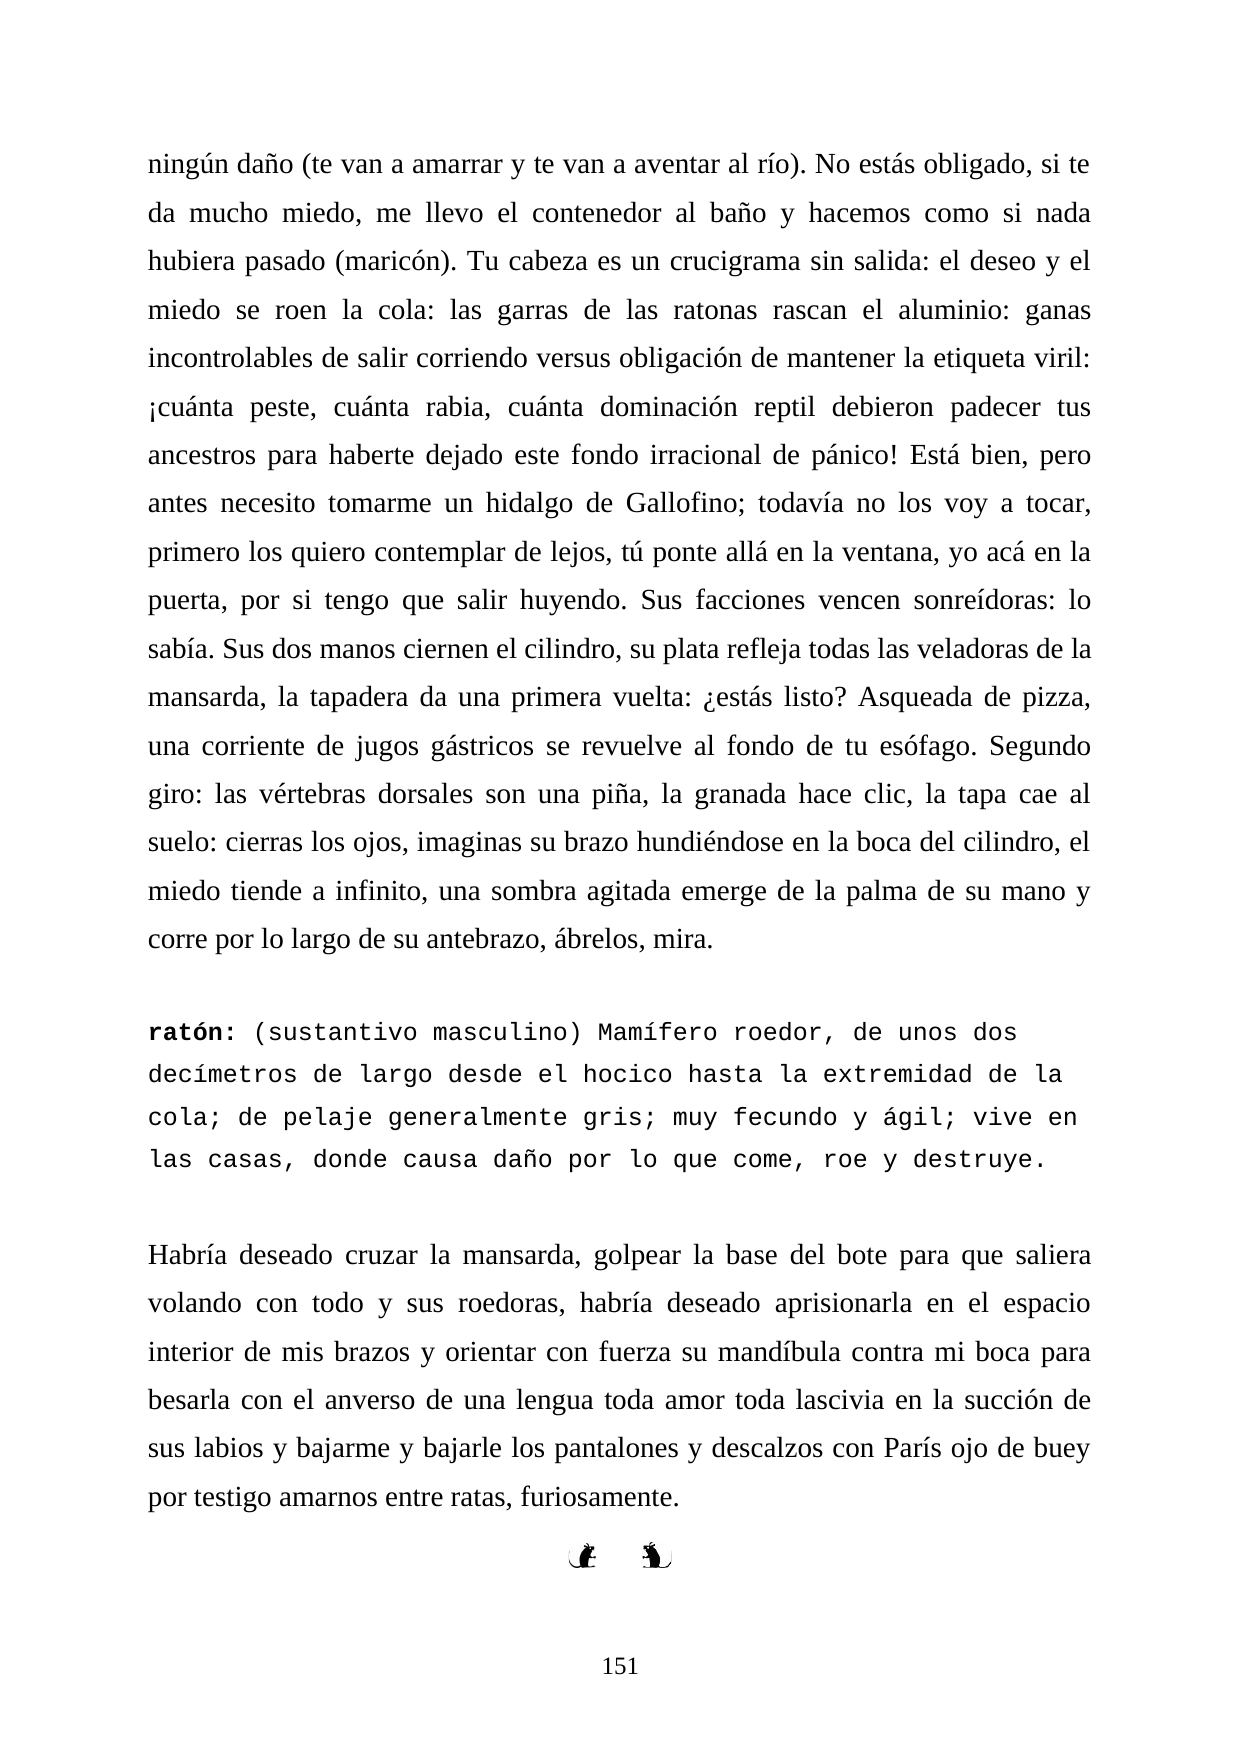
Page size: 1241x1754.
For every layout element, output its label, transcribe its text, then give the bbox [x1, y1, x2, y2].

text ratón: (sustantivo masculino) Mamífero roedor, de unos dos decímetros de largo desde el hocico hasta la extremidad de la cola; de pelaje generalmente gris; muy fecundo y ágil; vive en las casas, donde causa daño por lo que come, roe y destruye. [148, 1019, 1092, 1175]
picture [568, 1543, 596, 1568]
picture [642, 1542, 672, 1568]
text Habría deseado cruzar la mansarda, golpear la base del bote para que saliera volando con todo y sus roedoras, habría deseado aprisionarla en el espacio interior de mis brazos y orientar con fuerza su mandíbula contra mi boca para besarla con el anverso de una lengua toda amor toda lascivia en la succión de sus labios y bajarme y bajarle los pantalones y descalzos con París ojo de buey por testigo amarnos entre ratas, furiosamente. [148, 1238, 1092, 1512]
text ningún daño (te van a amarrar y te van a aventar al río). No estás obligado, si te da mucho miedo, me llevo el contenedor al baño y hacemos como si nada hubiera pasado (maricón). Tu cabeza es un crucigrama sin salida: el deseo y el miedo se roen la cola: las garras de las ratonas rascan el aluminio: ganas incontrolables de salir corriendo versus obligación de mantener la etiqueta viril: ¡cuánta peste, cuánta rabia, cuánta dominación reptil debieron padecer tus ancestros para haberte dejado este fondo irracional de pánico! Está bien, pero antes necesito tomarme un hidalgo de Gallofino; todavía no los voy a tocar, primero los quiero contemplar de lejos, tú ponte allá en la ventana, yo acá en la puerta, por si tengo que salir huyendo. Sus facciones vencen sonreídoras: lo sabía. Sus dos manos ciernen el cilindro, su plata refleja todas las veladoras de la mansarda, la tapadera da una primera vuelta: ¿estás listo? Asqueada de pizza, una corriente de jugos gástricos se revuelve al fondo de tu esófago. Segundo giro: las vértebras dorsales son una piña, la granada hace clic, la tapa cae al suelo: cierras los ojos, imaginas su brazo hundiéndose en la boca del cilindro, el miedo tiende a infinito, una sombra agitada emerge de la palma de su mano y corre por lo largo de su antebrazo, ábrelos, mira. [148, 148, 1092, 955]
